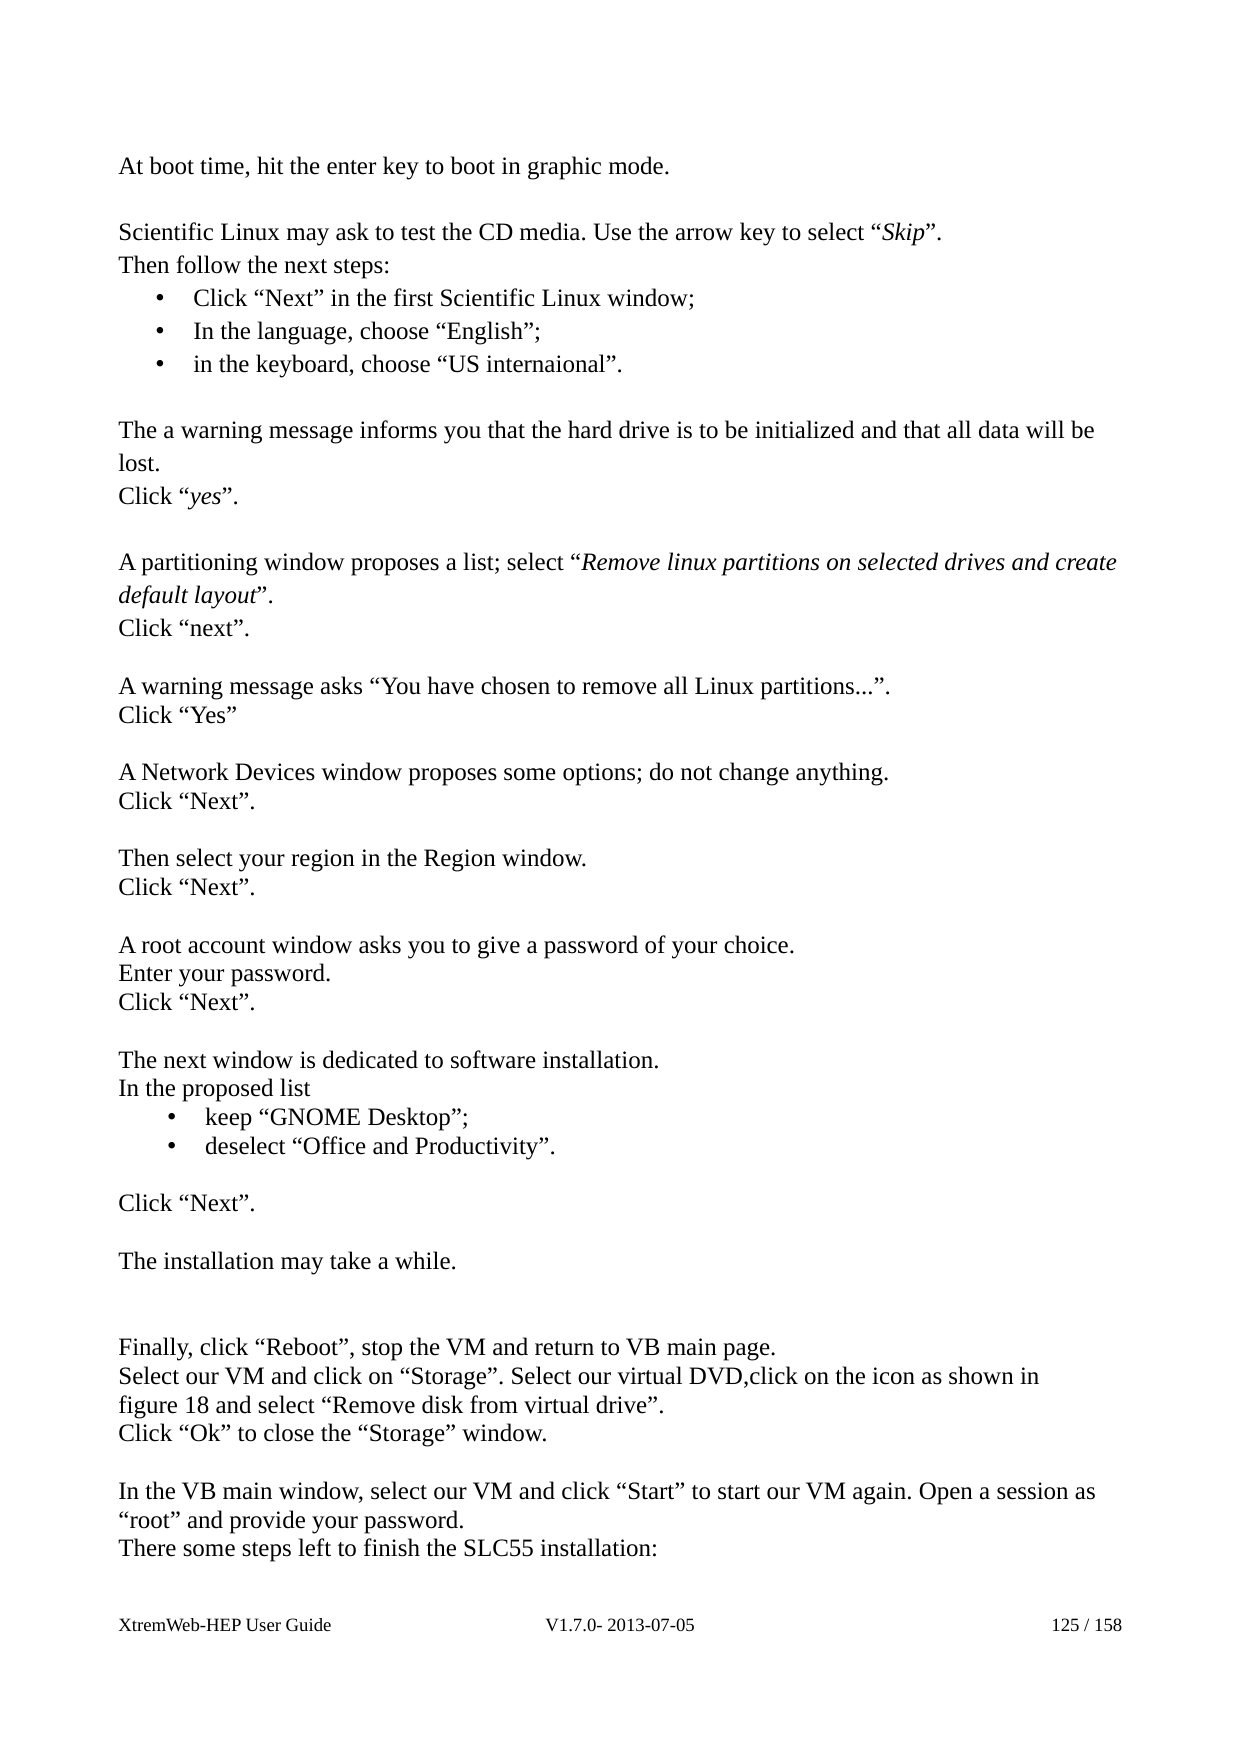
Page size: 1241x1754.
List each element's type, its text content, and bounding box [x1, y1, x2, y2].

text The a warning message informs you that the hard drive is to be initialized and that all data will be lost. [118, 415, 1122, 477]
text A root account window asks you to give a password of your choice. [118, 930, 1122, 958]
text Click “yes”. [118, 481, 1122, 510]
text A Network Devices window proposes some options; do not change anything. [118, 757, 1122, 786]
text In the proposed list [118, 1073, 1122, 1102]
text The installation may take a while. [118, 1246, 1122, 1275]
text Enter your password. [118, 958, 1122, 987]
text In the VB main window, select our VM and click “Start” to start our VM again. Open a session as “root” and provide your password. [118, 1476, 1122, 1533]
text Click “Yes” [118, 700, 1122, 728]
text Click “Next”. [118, 872, 1122, 901]
text Click “Next”. [118, 1188, 1122, 1217]
text A partitioning window proposes a list; select “Remove linux partitions on selected drives and create default layout”. [118, 547, 1122, 609]
list Click “Next” in the first Scientific Linux window; [156, 283, 1122, 312]
text Click “next”. [118, 613, 1122, 642]
text Click “Next”. [118, 786, 1122, 815]
text Scientific Linux may ask to test the CD media. Use the arrow key to select “Skip”. [118, 217, 1122, 246]
text Click “Ok” to close the “Storage” window. [118, 1418, 1122, 1447]
list deselect “Office and Productivity”. [167, 1131, 1122, 1160]
text Then follow the next steps: [118, 250, 1122, 279]
text Select our VM and click on “Storage”. Select our virtual DVD,click on the icon as shown in figure 18 and select “Remove disk from virtual drive”. [118, 1361, 1122, 1418]
text There some steps left to finish the SLC55 installation: [118, 1533, 1122, 1562]
list keep “GNOME Desktop”; [167, 1102, 1122, 1131]
text Then select your region in the Region window. [118, 843, 1122, 872]
list in the keyboard, choose “US internaional”. [156, 349, 1122, 378]
text Click “Next”. [118, 987, 1122, 1016]
text The next window is dedicated to software installation. [118, 1045, 1122, 1073]
text At boot time, hit the enter key to boot in graphic mode. [118, 151, 1122, 180]
text Finally, click “Reboot”, stop the VM and return to VB main page. [118, 1332, 1122, 1361]
list In the language, choose “English”; [156, 316, 1122, 345]
text A warning message asks “You have chosen to remove all Linux partitions...”. [118, 671, 1122, 700]
